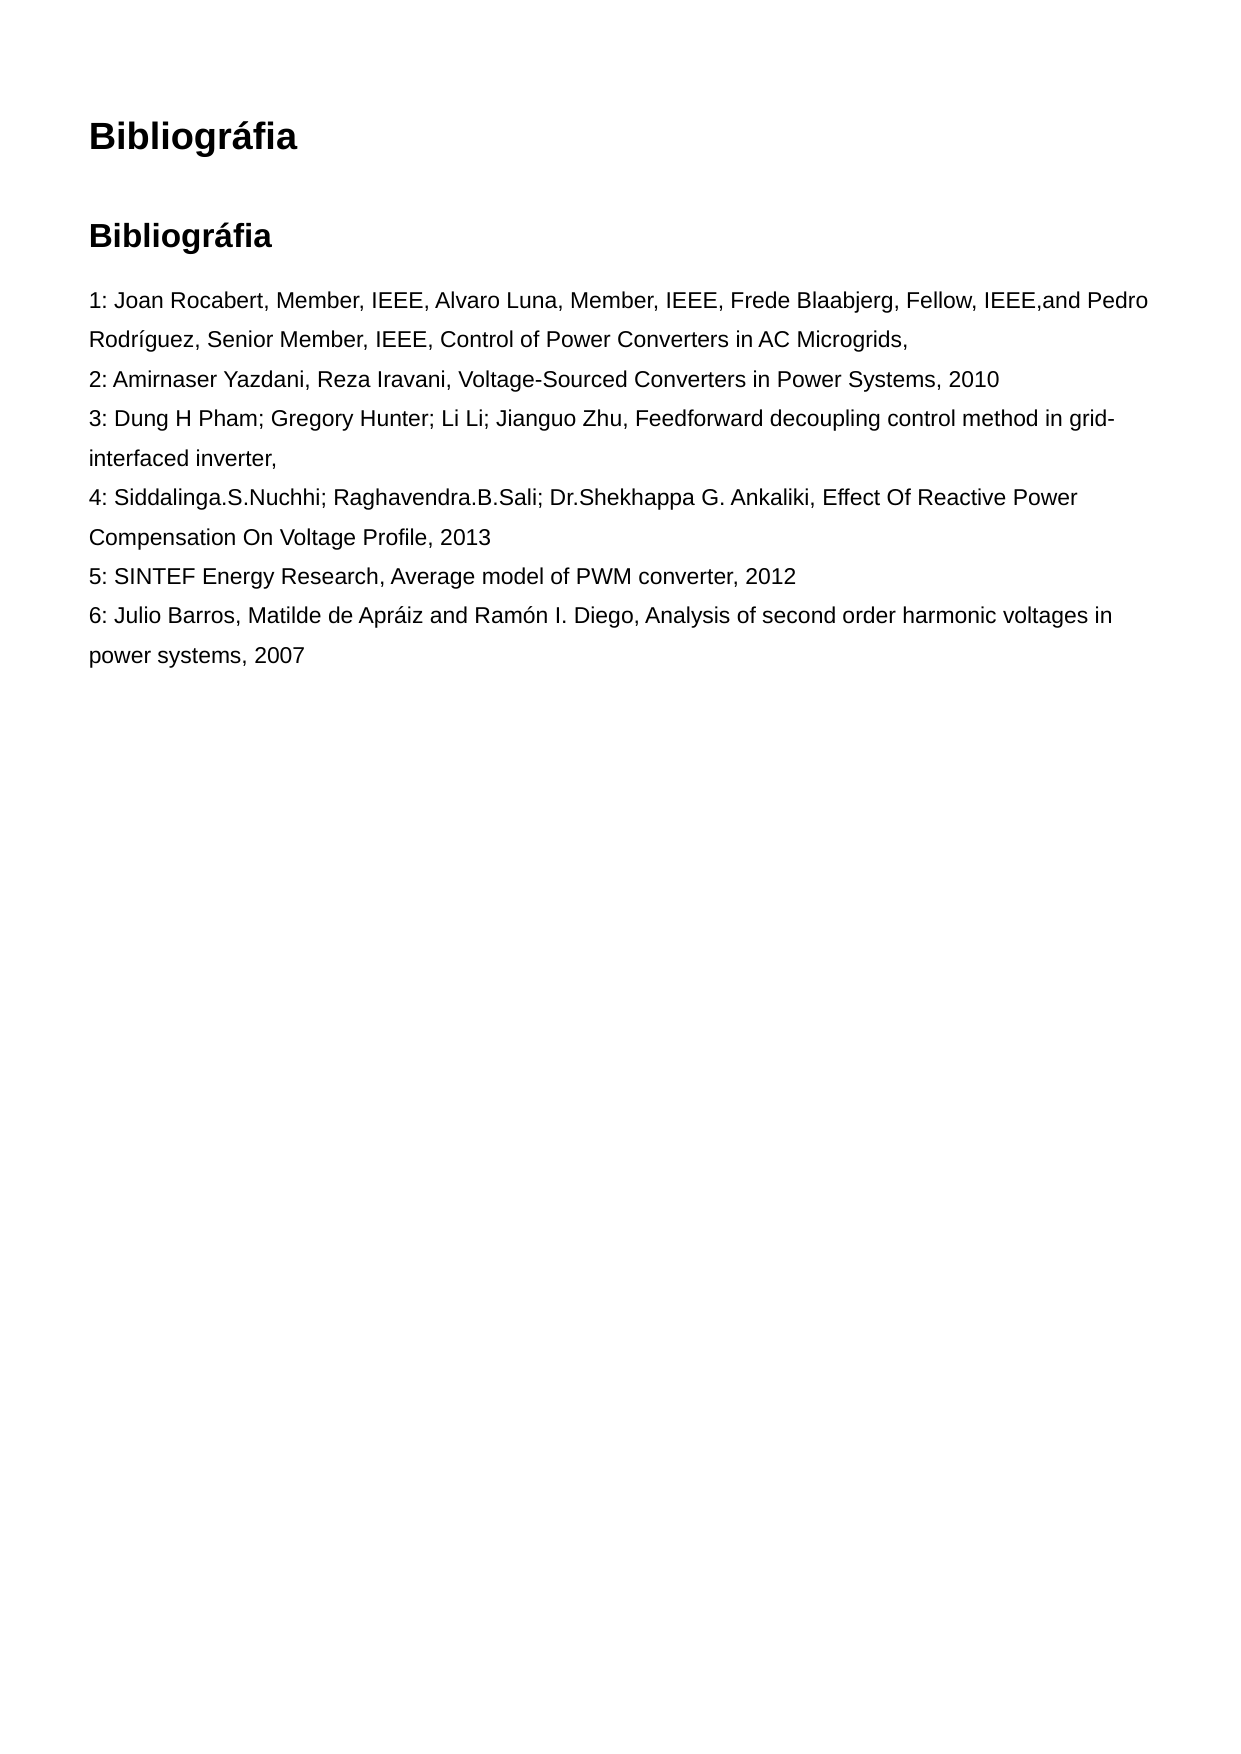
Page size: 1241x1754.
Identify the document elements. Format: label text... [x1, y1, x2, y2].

text 6: Julio Barros, Matilde de Apráiz and Ramón I. Diego, Analysis of second order harmonic voltages in power systems, 2007 [88, 602, 1152, 668]
text 4: Siddalinga.S.Nuchhi; Raghavendra.B.Sali; Dr.Shekhappa G. Ankaliki, Effect Of Reactive Power Compensation On Voltage Profile, 2013 [88, 484, 1152, 550]
subtitle Bibliográfia [88, 113, 1152, 157]
text 2: Amirnaser Yazdani, Reza Iravani, Voltage-Sourced Converters in Power Systems, 2010 [88, 366, 1152, 392]
text 1: Joan Rocabert, Member, IEEE, Alvaro Luna, Member, IEEE, Frede Blaabjerg, Fellow, IEEE,and Pedro Rodríguez, Senior Member, IEEE, Control of Power Converters in AC Microgrids, [88, 287, 1152, 352]
text 5: SINTEF Energy Research, Average model of PWM converter, 2012 [88, 563, 1152, 589]
text 3: Dung H Pham; Gregory Hunter; Li Li; Jianguo Zhu, Feedforward decoupling control method in grid-interfaced inverter, [88, 405, 1152, 471]
subtitle Bibliográfia [88, 216, 1152, 255]
